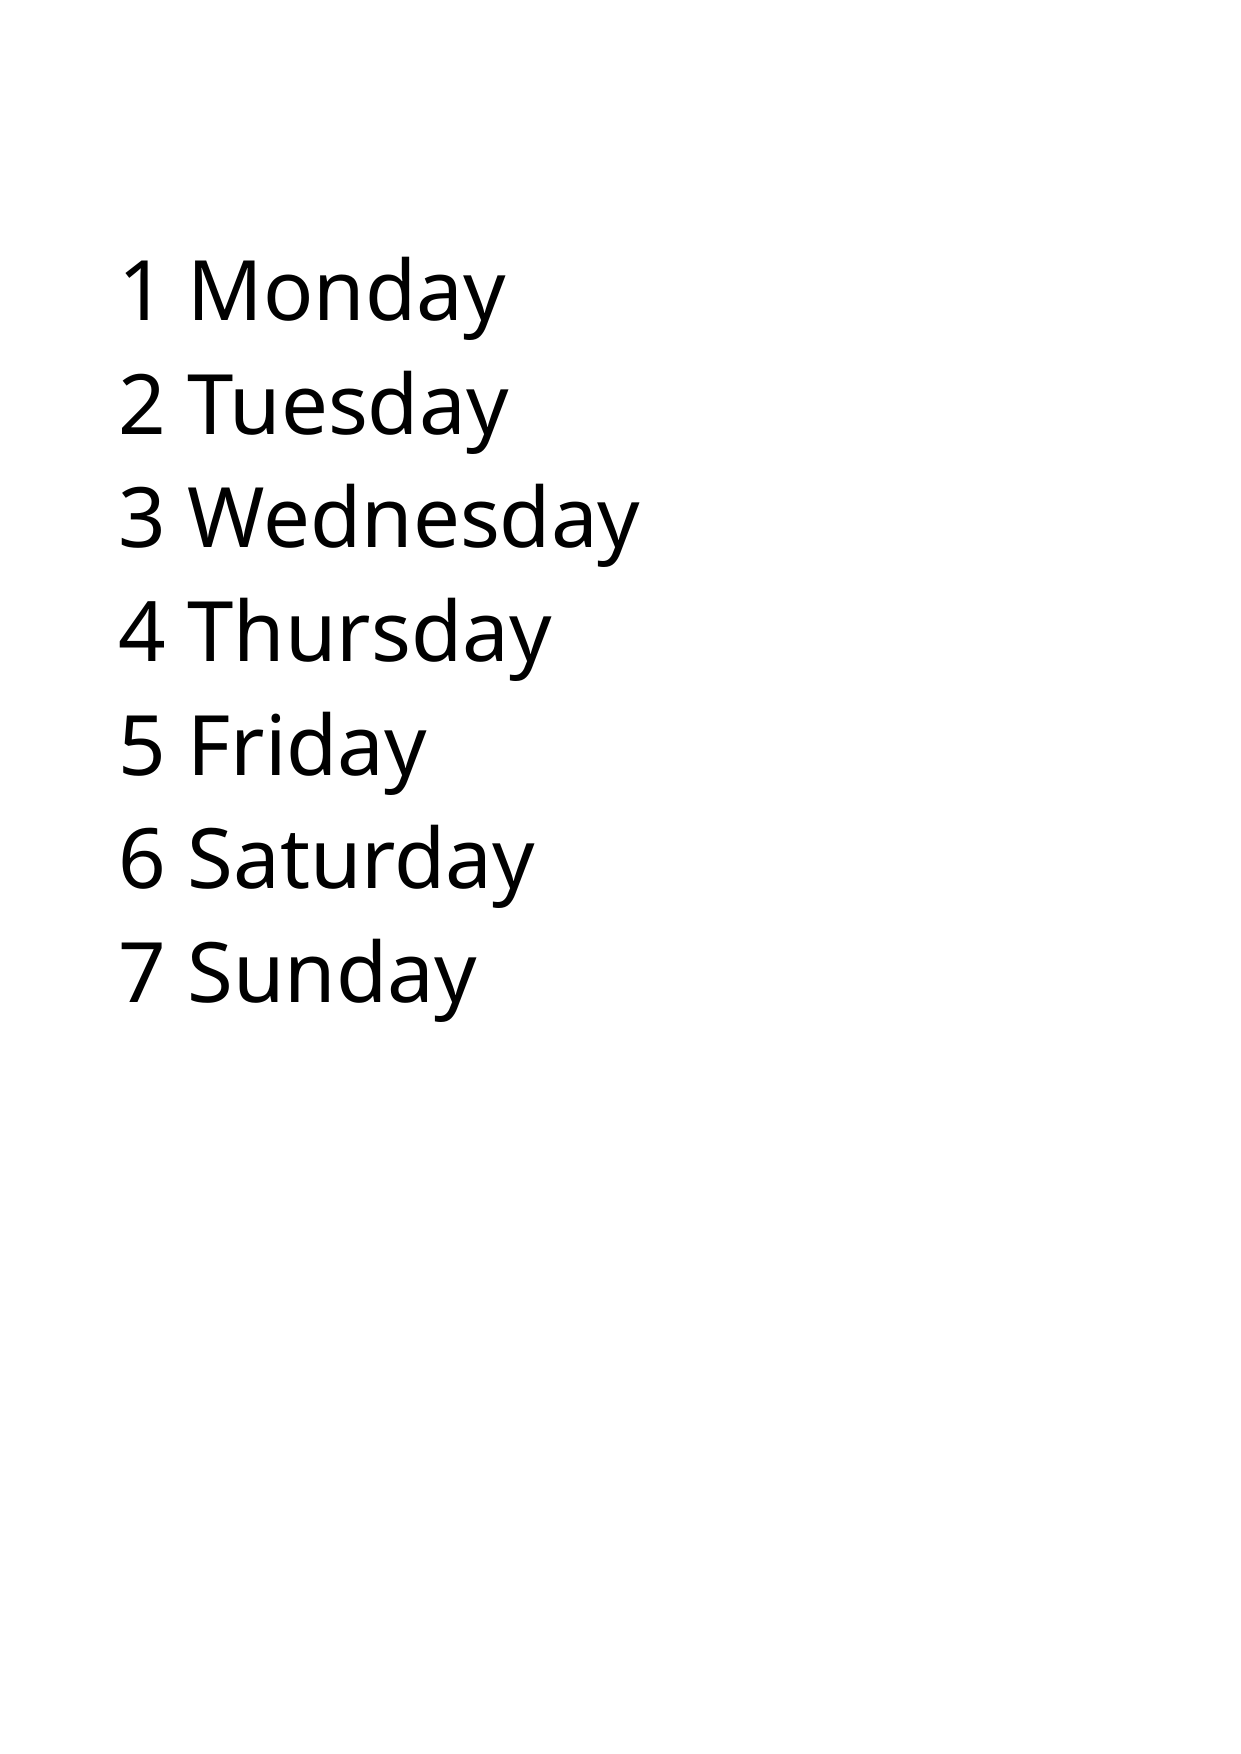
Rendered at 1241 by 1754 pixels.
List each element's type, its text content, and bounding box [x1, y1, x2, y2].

text 3 Wednesday [118, 459, 1122, 572]
text 4 Thursday [118, 572, 1122, 686]
text 2 Tuesday [118, 345, 1122, 459]
text 6 Saturday [118, 799, 1122, 913]
text 7 Sunday [118, 913, 1122, 1026]
text 5 Friday [118, 686, 1122, 799]
text 1 Monday [118, 232, 1122, 345]
